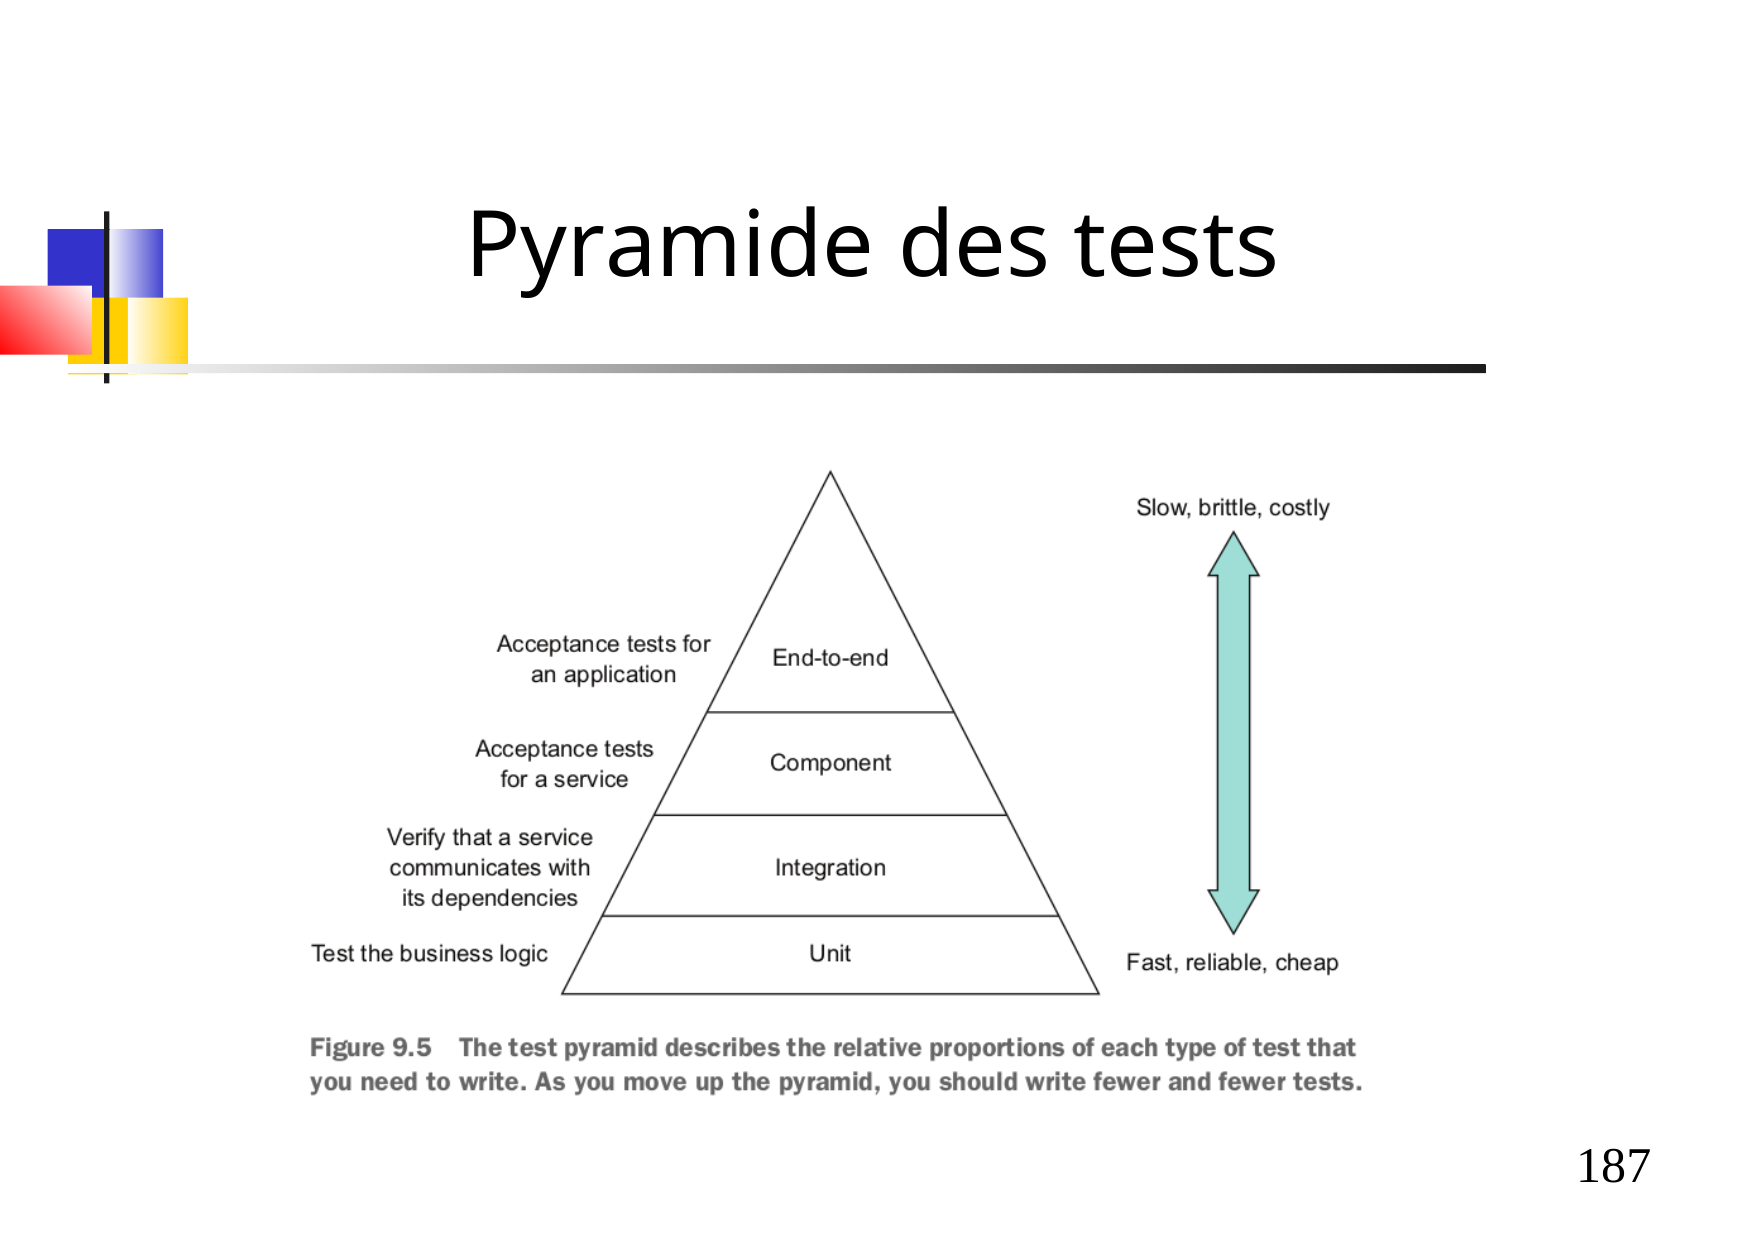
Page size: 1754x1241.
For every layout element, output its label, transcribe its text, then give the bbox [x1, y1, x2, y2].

title Pyramide des tests [179, 139, 1567, 351]
picture [272, 451, 1465, 1123]
